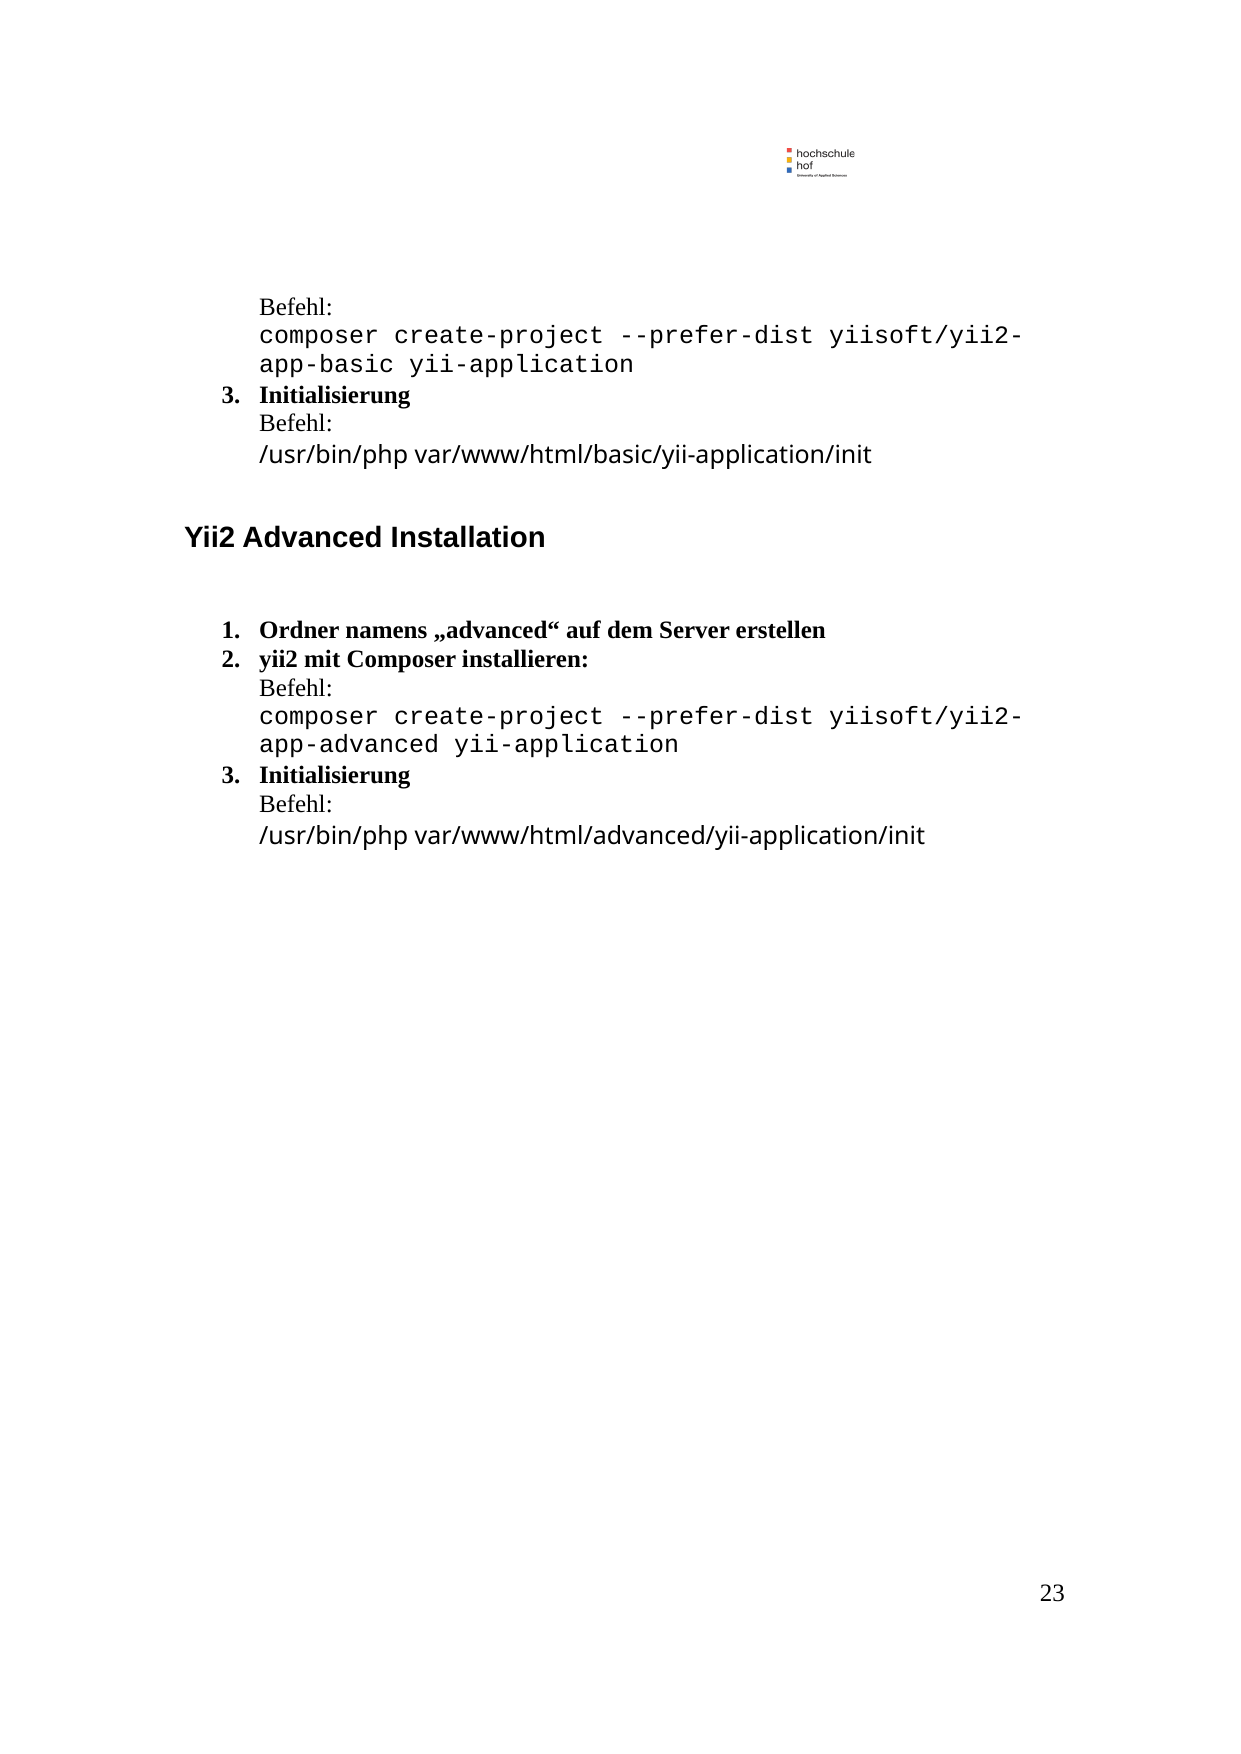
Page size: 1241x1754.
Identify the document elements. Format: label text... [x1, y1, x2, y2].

list composer create-project --prefer-dist yiisoft/yii2-app-basic yii-application [221, 323, 1064, 380]
list Initialisierung [221, 380, 1064, 408]
list Befehl: [221, 789, 1064, 818]
list Befehl: [221, 408, 1064, 437]
list /usr/bin/php var/www/html/advanced/yii-application/init [221, 818, 1064, 852]
list Initialisierung [221, 760, 1064, 789]
list Befehl: [221, 673, 1064, 703]
list Ordner namens „advanced“ auf dem Server erstellen [221, 615, 1064, 644]
list Befehl: [221, 292, 1064, 323]
subtitle Yii2 Advanced Installation [184, 520, 1064, 554]
list /usr/bin/php var/www/html/basic/yii-application/init [221, 437, 1064, 471]
list composer create-project --prefer-dist yiisoft/yii2-app-advanced yii-application [221, 703, 1064, 760]
list yii2 mit Composer installieren: [221, 644, 1064, 673]
picture [786, 148, 855, 177]
